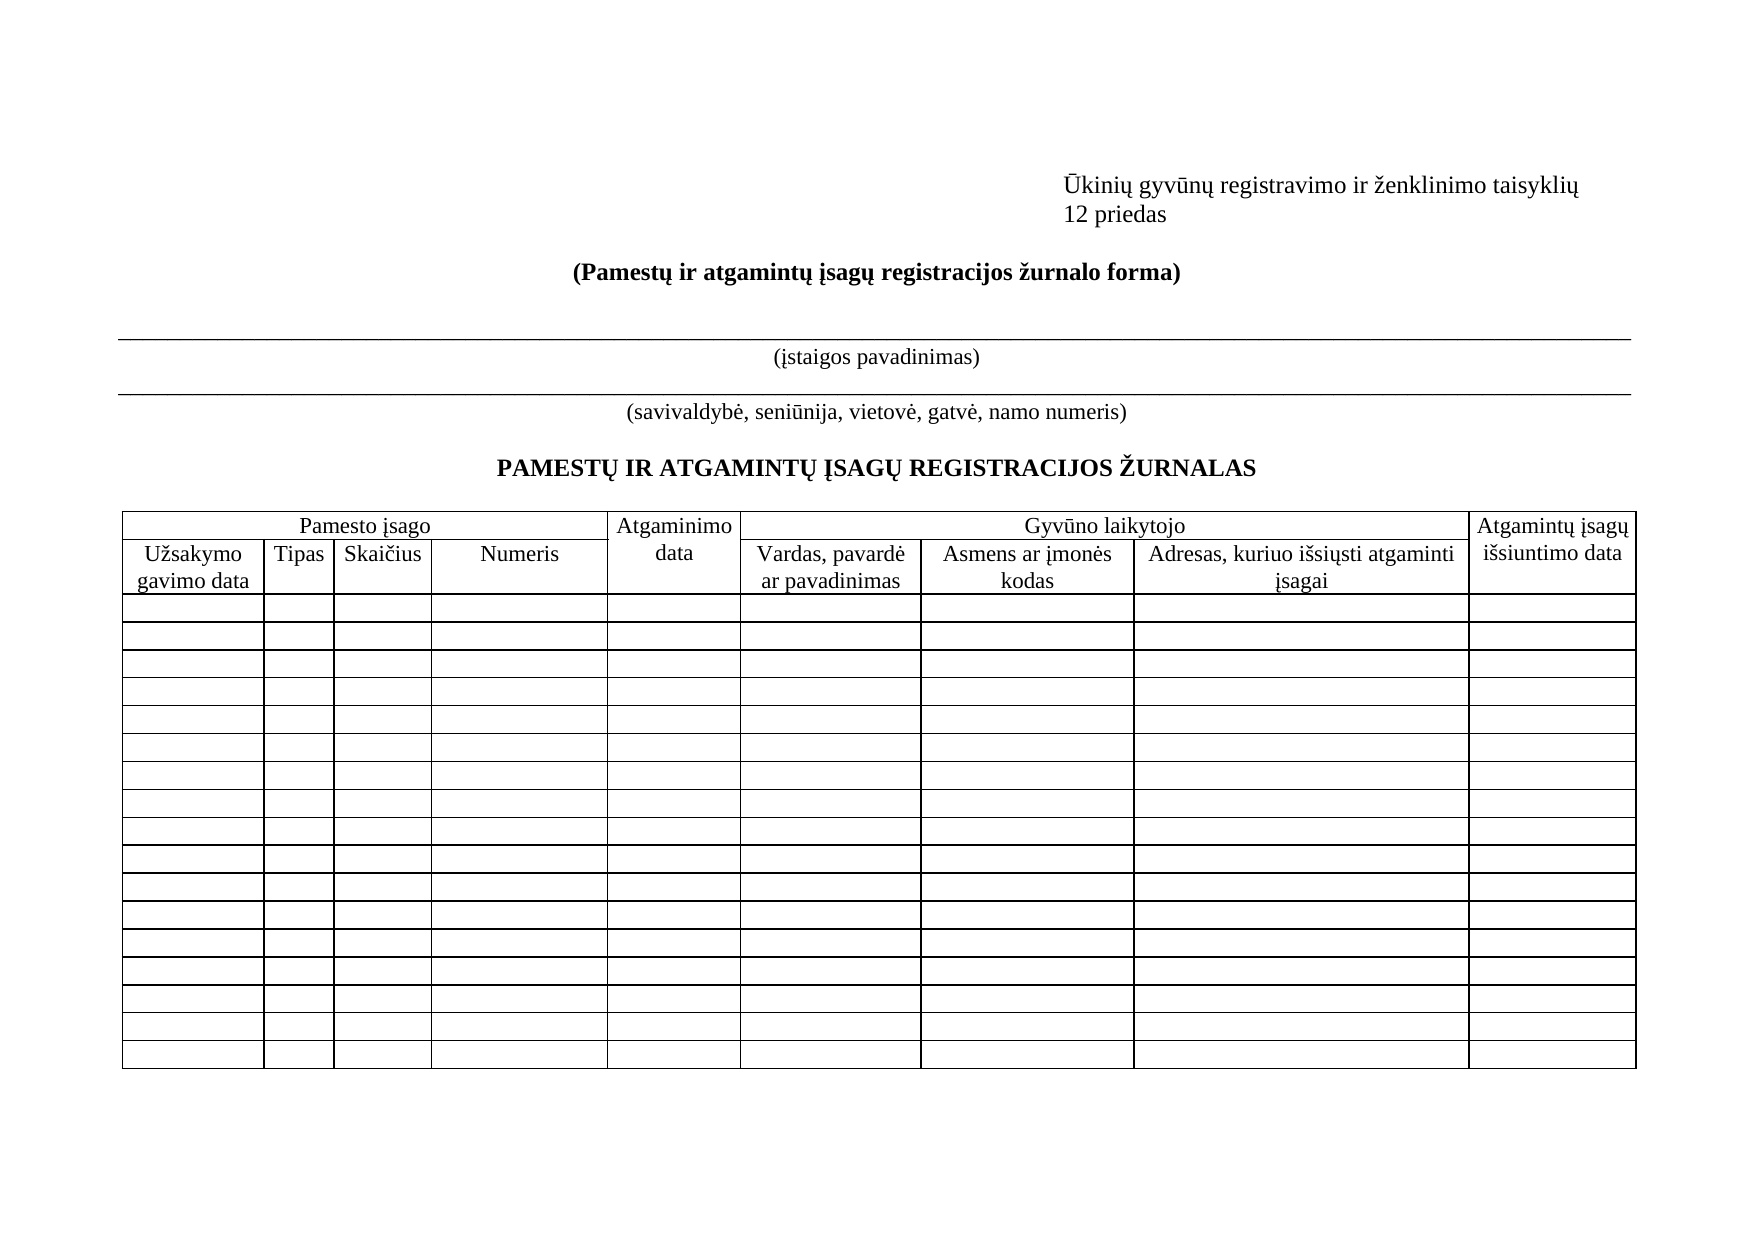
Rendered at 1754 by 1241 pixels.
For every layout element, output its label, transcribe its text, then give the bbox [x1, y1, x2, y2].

table_cell [608, 651, 740, 677]
table_cell [741, 734, 920, 761]
table_cell [922, 678, 1133, 705]
table_cell [1135, 1013, 1468, 1040]
table_cell [1470, 818, 1635, 844]
table_cell [741, 595, 920, 621]
table_cell [608, 986, 740, 1012]
table_cell [123, 958, 263, 984]
table_cell [741, 706, 920, 733]
table_cell [265, 651, 333, 677]
table_cell [741, 986, 920, 1012]
table_cell [1135, 818, 1468, 844]
table_cell [123, 651, 263, 677]
table_cell [335, 818, 431, 844]
table_cell [432, 651, 607, 677]
table_cell [123, 902, 263, 928]
table_cell [335, 734, 431, 761]
table_cell [922, 986, 1133, 1012]
table_cell [1135, 846, 1468, 872]
table_cell [741, 902, 920, 928]
table_cell Vardas, pavardė ar pavadinimas [741, 540, 920, 593]
table_cell Užsakymo gavimo data [123, 540, 263, 593]
table_cell [608, 930, 740, 956]
table_cell [432, 734, 607, 761]
table_cell [741, 651, 920, 677]
table_cell [608, 818, 740, 844]
table_header Atgamintų įsagų išsiuntimo data [1470, 512, 1635, 593]
table_cell [922, 930, 1133, 956]
table_cell [922, 874, 1133, 900]
table_cell [1470, 1041, 1635, 1068]
table_cell [432, 874, 607, 900]
table_cell [335, 846, 431, 872]
table_cell [741, 958, 920, 984]
table_cell [432, 902, 607, 928]
table_cell [1470, 651, 1635, 677]
table_cell [265, 930, 333, 956]
table_cell Skaičius [335, 540, 431, 593]
table_cell [123, 790, 263, 816]
table_cell [608, 678, 740, 705]
table_cell [1470, 902, 1635, 928]
table_cell [1470, 706, 1635, 733]
table_cell [123, 1013, 263, 1040]
table_cell [922, 651, 1133, 677]
table_header Pamesto įsago [123, 512, 607, 539]
text (savivaldybė, seniūnija, vietovė, gatvė, namo numeris) [118, 398, 1635, 424]
text (įstaigos pavadinimas) [118, 343, 1635, 369]
table_cell [265, 790, 333, 816]
table_cell [123, 595, 263, 621]
table_cell [1135, 902, 1468, 928]
table_cell [922, 1013, 1133, 1040]
text 12 priedas [1063, 199, 1635, 228]
table_cell [265, 623, 333, 649]
table_cell [741, 1041, 920, 1068]
table_cell [335, 930, 431, 956]
table_cell [123, 986, 263, 1012]
table_cell [1470, 623, 1635, 649]
table_cell [123, 734, 263, 761]
table_cell [922, 1041, 1133, 1068]
table_cell [432, 790, 607, 816]
text (Pamestų ir atgamintų įsagų registracijos žurnalo forma) [118, 257, 1635, 286]
table_cell [123, 762, 263, 788]
table_cell [432, 1041, 607, 1068]
table_cell [608, 1041, 740, 1068]
table_cell [1135, 986, 1468, 1012]
table_cell [265, 818, 333, 844]
table_cell [123, 706, 263, 733]
table_cell [123, 623, 263, 649]
table_cell [265, 874, 333, 900]
table_cell [922, 595, 1133, 621]
table_cell Asmens ar įmonės kodas [922, 540, 1133, 593]
table_cell [432, 595, 607, 621]
table_cell [608, 706, 740, 733]
table_cell [265, 706, 333, 733]
table_cell [608, 958, 740, 984]
table_cell [123, 846, 263, 872]
table_cell [1470, 846, 1635, 872]
table_cell [1135, 623, 1468, 649]
table_cell [432, 706, 607, 733]
table_cell [1135, 1041, 1468, 1068]
text _ [118, 369, 1635, 398]
table_cell [265, 846, 333, 872]
table_cell [1470, 595, 1635, 621]
table_cell [432, 678, 607, 705]
table_cell [1470, 874, 1635, 900]
table_cell [335, 678, 431, 705]
table_cell [432, 623, 607, 649]
table_cell [265, 595, 333, 621]
table_cell [335, 1041, 431, 1068]
table_cell [335, 623, 431, 649]
table_cell [1135, 706, 1468, 733]
table_cell [432, 930, 607, 956]
table_cell [741, 930, 920, 956]
table_cell [123, 678, 263, 705]
table_cell Tipas [265, 540, 333, 593]
table_cell [335, 595, 431, 621]
table_cell Adresas, kuriuo išsiųsti atgaminti įsagai [1135, 540, 1468, 593]
table_cell [123, 874, 263, 900]
table_cell [335, 874, 431, 900]
text _ [118, 314, 1635, 343]
table_cell [1135, 958, 1468, 984]
table_cell [922, 958, 1133, 984]
table_header Atgaminimo data [608, 512, 740, 593]
table_cell [432, 958, 607, 984]
table_cell [741, 818, 920, 844]
table_cell [1135, 651, 1468, 677]
table_cell [265, 958, 333, 984]
table_cell [608, 874, 740, 900]
table_cell [265, 986, 333, 1012]
table_header Gyvūno laikytojo [741, 512, 1468, 539]
table_cell [1470, 762, 1635, 788]
table_cell [608, 846, 740, 872]
table_cell [1135, 762, 1468, 788]
table_cell [1470, 1013, 1635, 1040]
table_cell [922, 790, 1133, 816]
table_cell [741, 623, 920, 649]
table_cell [1470, 986, 1635, 1012]
table_cell [922, 762, 1133, 788]
table_cell [741, 874, 920, 900]
table_cell [1470, 958, 1635, 984]
table_cell [1135, 930, 1468, 956]
table_cell [1470, 678, 1635, 705]
table_cell [1135, 790, 1468, 816]
table_cell [922, 846, 1133, 872]
table_cell [123, 1041, 263, 1068]
table_cell [432, 762, 607, 788]
table_cell [335, 706, 431, 733]
table_cell [265, 734, 333, 761]
table_cell [1470, 734, 1635, 761]
table_cell [608, 1013, 740, 1040]
table_cell [608, 595, 740, 621]
table_cell [1470, 930, 1635, 956]
table_cell [608, 762, 740, 788]
table_cell [335, 1013, 431, 1040]
table_cell [741, 762, 920, 788]
table_cell [1135, 595, 1468, 621]
table_cell [1135, 874, 1468, 900]
table_cell [608, 734, 740, 761]
table_cell [608, 623, 740, 649]
text Ūkinių gyvūnų registravimo ir ženklinimo taisyklių [1063, 171, 1635, 199]
table_cell [335, 986, 431, 1012]
table_cell [741, 790, 920, 816]
table_cell [922, 818, 1133, 844]
table_cell [432, 1013, 607, 1040]
table_cell [432, 846, 607, 872]
table_cell [265, 1013, 333, 1040]
table_cell [265, 1041, 333, 1068]
table_cell [922, 902, 1133, 928]
table_cell Numeris [432, 540, 607, 593]
table_cell [741, 678, 920, 705]
table_cell [741, 1013, 920, 1040]
table_cell [335, 651, 431, 677]
table_cell [608, 902, 740, 928]
table_cell [335, 958, 431, 984]
table_cell [1135, 678, 1468, 705]
table_cell [123, 930, 263, 956]
table_cell [432, 986, 607, 1012]
table_cell [432, 818, 607, 844]
table_cell [265, 902, 333, 928]
table_cell [335, 902, 431, 928]
table_cell [741, 846, 920, 872]
table_cell [1135, 734, 1468, 761]
table_cell [265, 762, 333, 788]
table_cell [608, 790, 740, 816]
table_cell [922, 734, 1133, 761]
table_cell [335, 790, 431, 816]
table_cell [123, 818, 263, 844]
table_cell [922, 623, 1133, 649]
table_cell [265, 678, 333, 705]
table_cell [335, 762, 431, 788]
table_cell [1470, 790, 1635, 816]
table_cell [922, 706, 1133, 733]
text PAMESTŲ IR ATGAMINTŲ ĮSAGŲ REGISTRACIJOS ŽURNALAS [118, 453, 1635, 482]
